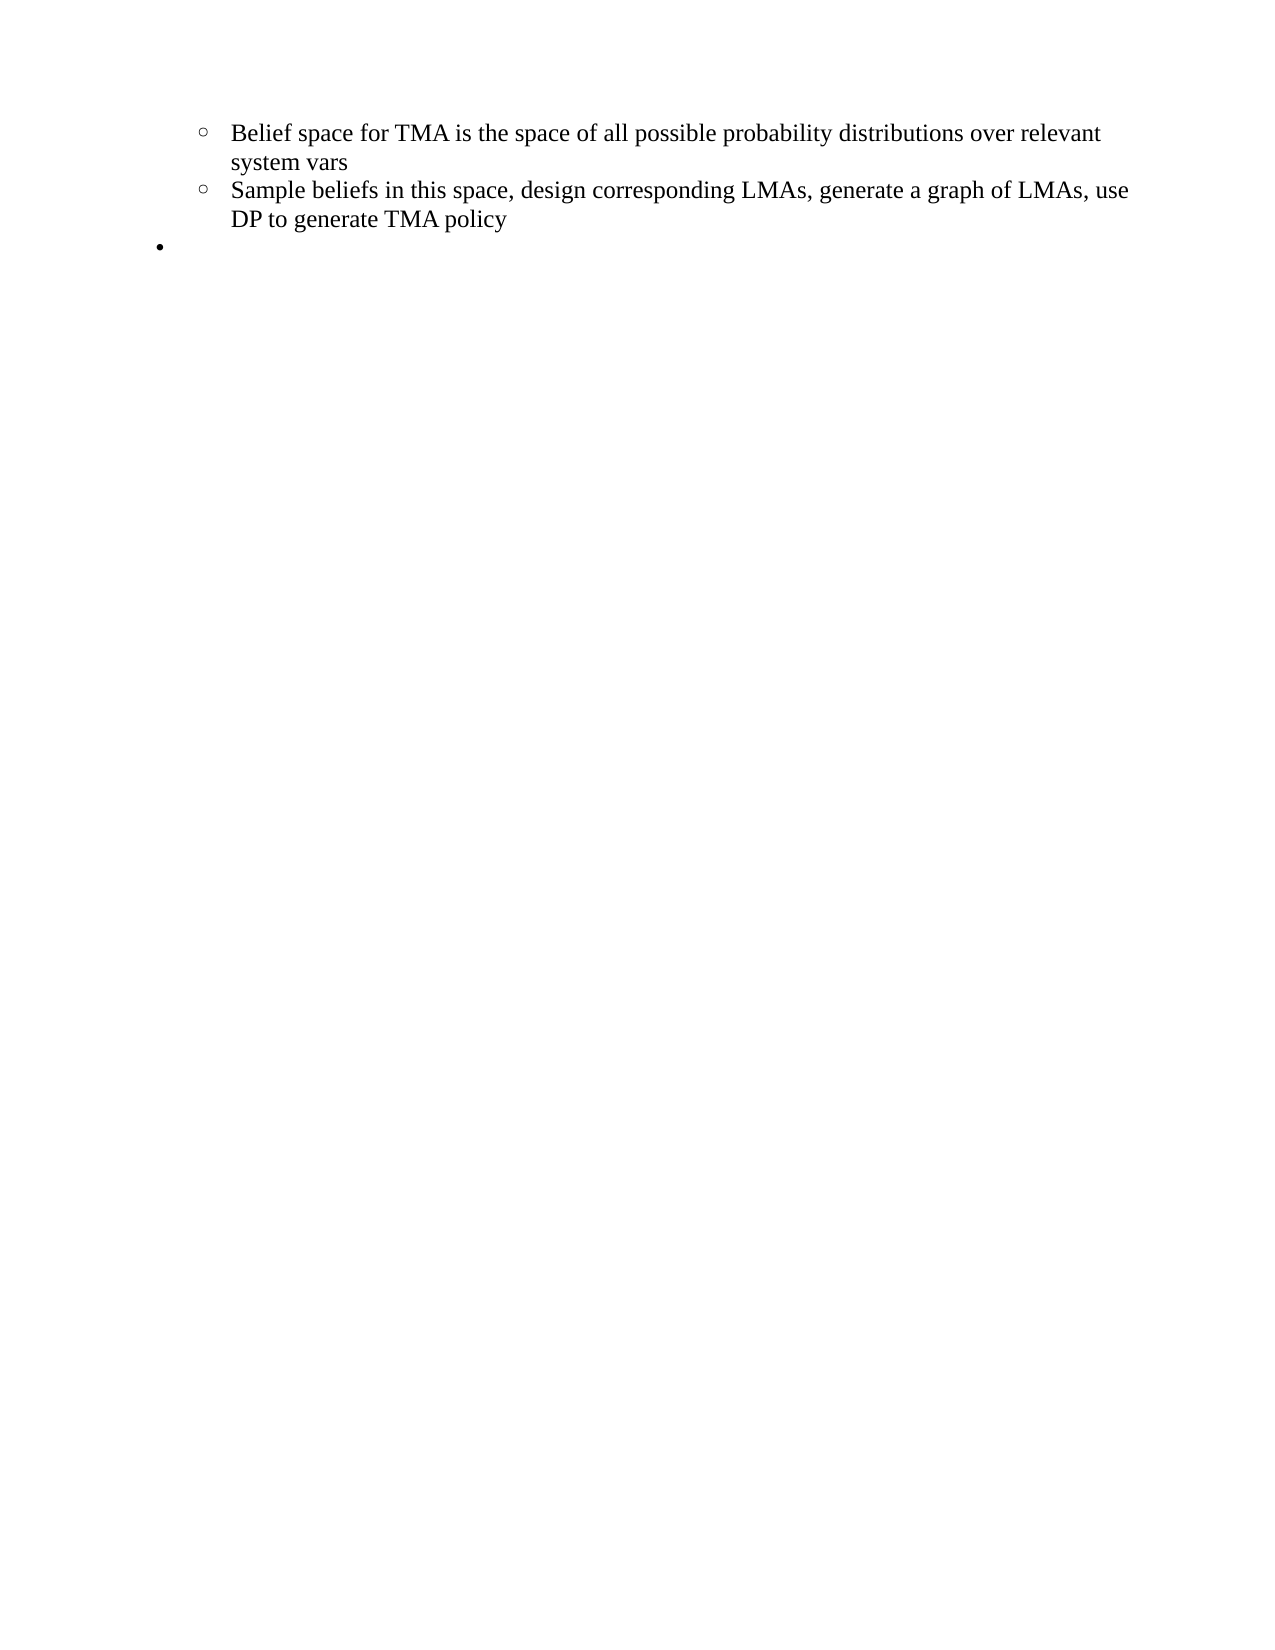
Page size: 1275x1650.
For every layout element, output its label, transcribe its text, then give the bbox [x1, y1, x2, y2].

list Sample beliefs in this space, design corresponding LMAs, generate a graph of LMAs, use DP to generate TMA policy [193, 176, 1157, 233]
list Belief space for TMA is the space of all possible probability distributions over relevant system vars [193, 118, 1157, 176]
